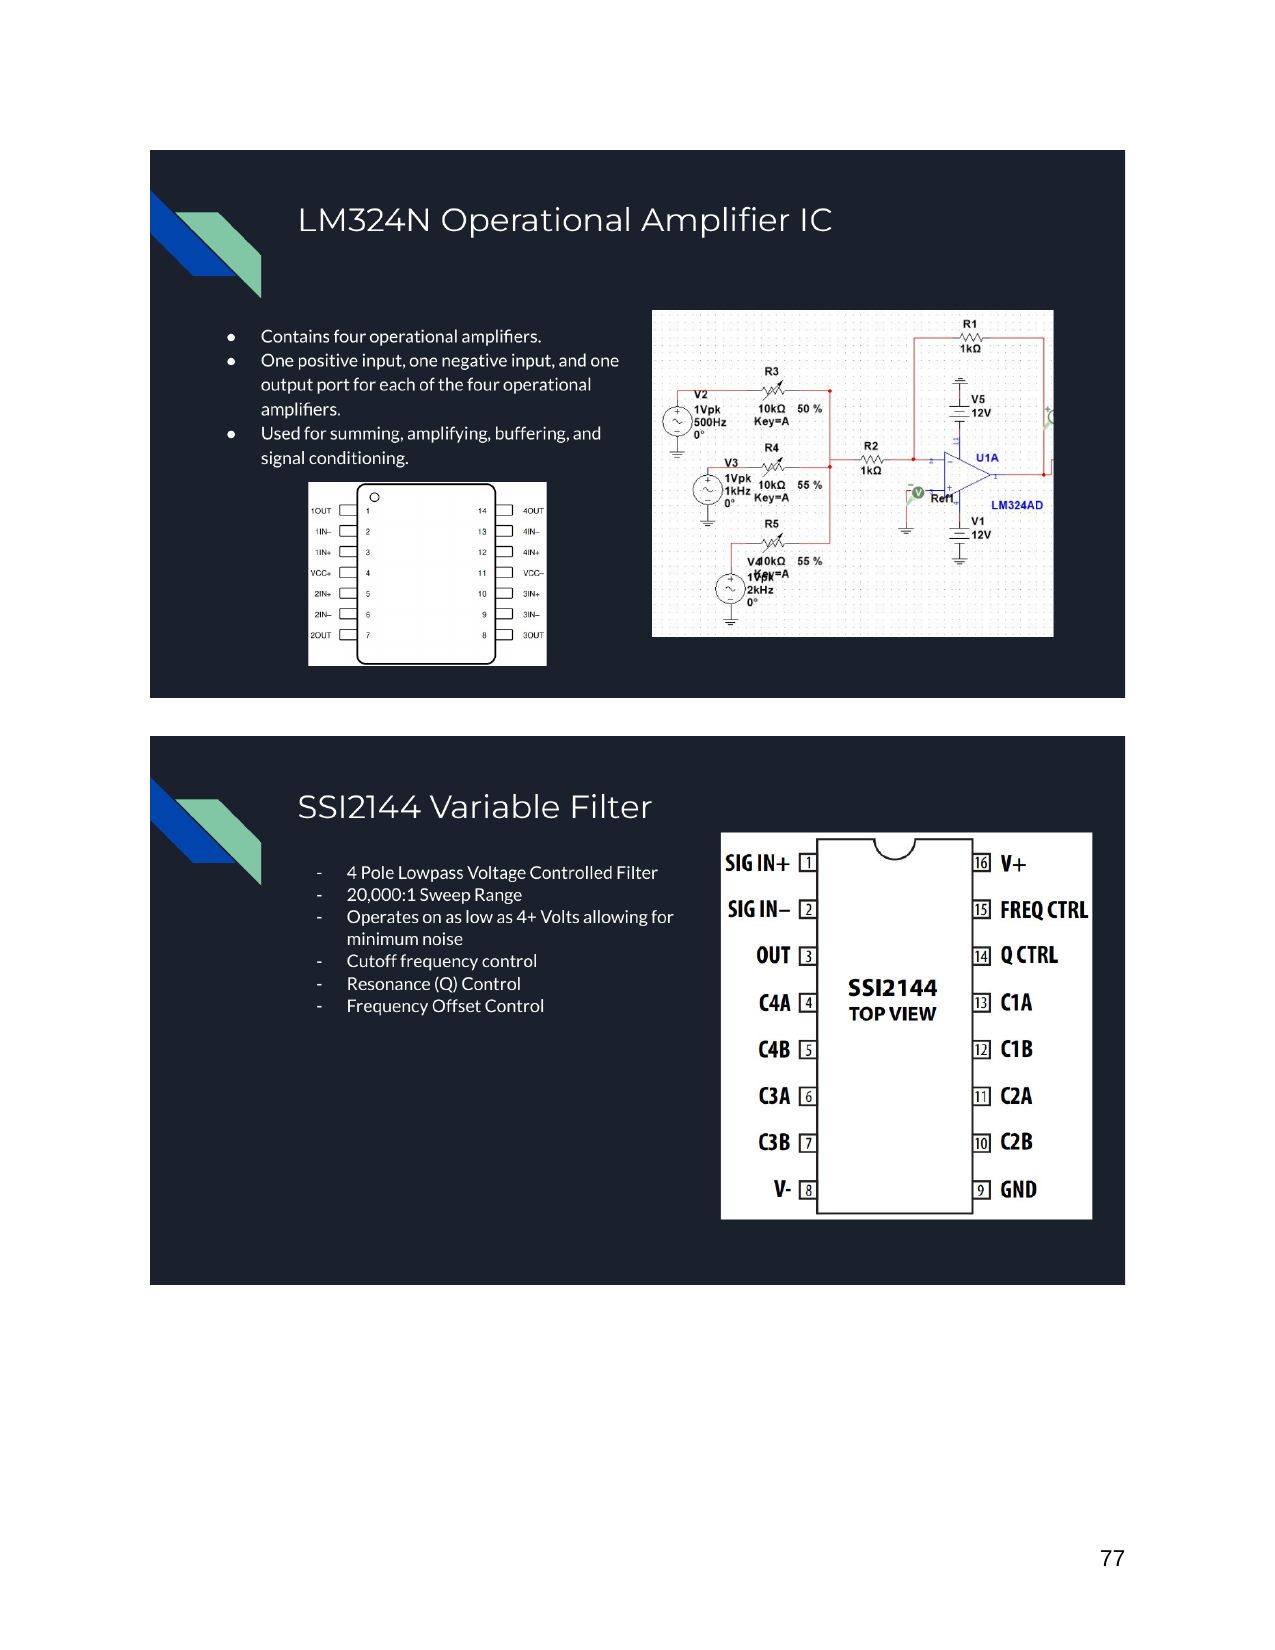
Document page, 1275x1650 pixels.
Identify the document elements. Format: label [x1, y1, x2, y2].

picture [150, 736, 1125, 1285]
picture [150, 150, 1125, 698]
subtitle [150, 698, 1125, 736]
